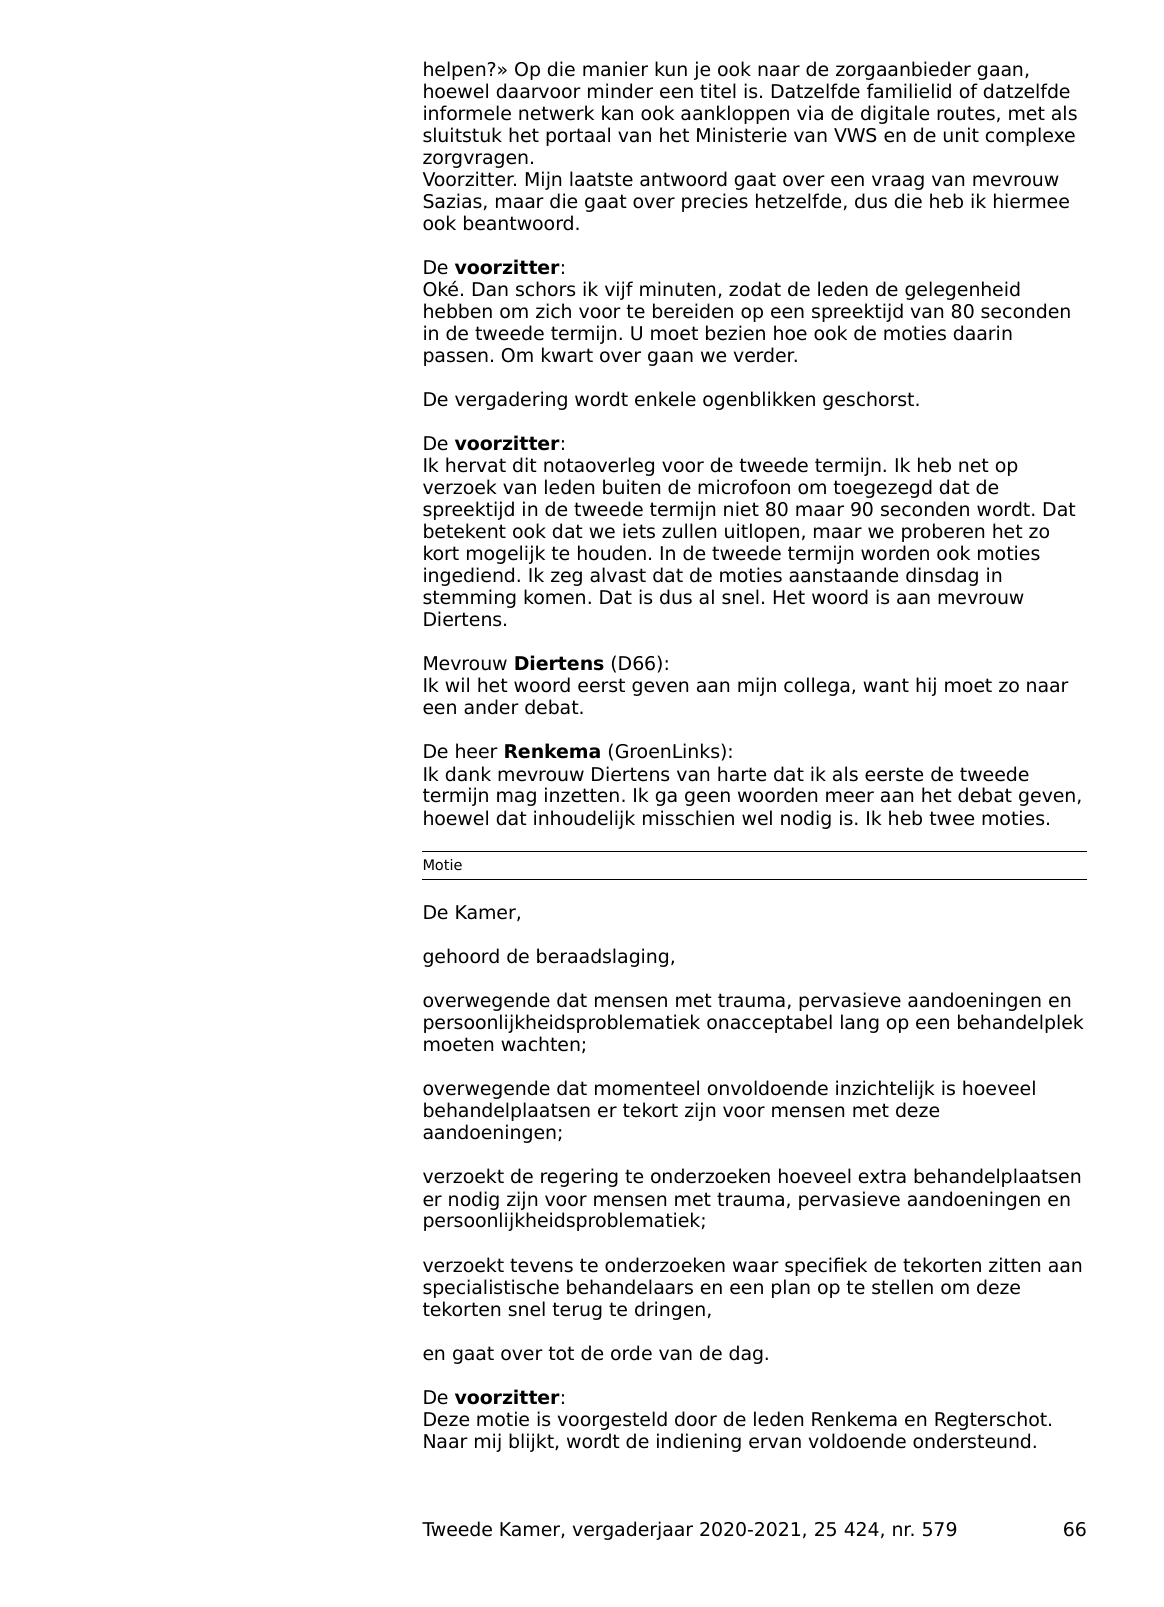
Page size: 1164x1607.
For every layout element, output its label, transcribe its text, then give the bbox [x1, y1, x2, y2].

text Ik hervat dit notaoverleg voor de tweede termijn. Ik heb net op verzoek van leden buiten de microfoon om toegezegd dat de spreektijd in de tweede termijn niet 80 maar 90 seconden wordt. Dat betekent ook dat we iets zullen uitlopen, maar we proberen het zo kort mogelijk te houden. In de tweede termijn worden ook moties ingediend. Ik zeg alvast dat de moties aanstaande dinsdag in stemming komen. Dat is dus al snel. Het woord is aan mevrouw Diertens. [422, 455, 1087, 631]
text overwegende dat momenteel onvoldoende inzichtelijk is hoeveel behandelplaatsen er tekort zijn voor mensen met deze aandoeningen; [422, 1078, 1087, 1144]
text Voorzitter. Mijn laatste antwoord gaat over een vraag van mevrouw Sazias, maar die gaat over precies hetzelfde, dus die heb ik hiermee ook beantwoord. [422, 169, 1087, 235]
text De voorzitter: [422, 433, 1087, 455]
text Ik dank mevrouw Diertens van harte dat ik als eerste de tweede termijn mag inzetten. Ik ga geen woorden meer aan het debat geven, hoewel dat inhoudelijk misschien wel nodig is. Ik heb twee moties. [422, 763, 1087, 829]
text De Kamer, [422, 902, 1087, 924]
text gehoord de beraadslaging, [422, 946, 1087, 968]
text verzoekt de regering te onderzoeken hoeveel extra behandelplaatsen er nodig zijn voor mensen met trauma, pervasieve aandoeningen en persoonlijkheidsproblematiek; [422, 1166, 1087, 1232]
text De voorzitter: [422, 257, 1087, 279]
text De heer Renkema (GroenLinks): [422, 741, 1087, 763]
text Ik wil het woord eerst geven aan mijn collega, want hij moet zo naar een ander debat. [422, 675, 1087, 719]
text Oké. Dan schors ik vijf minuten, zodat de leden de gelegenheid hebben om zich voor te bereiden op een spreektijd van 80 seconden in de tweede termijn. U moet bezien hoe ook de moties daarin passen. Om kwart over gaan we verder. [422, 279, 1087, 367]
text Deze motie is voorgesteld door de leden Renkema en Regterschot. Naar mij blijkt, wordt de indiening ervan voldoende ondersteund. [422, 1409, 1087, 1453]
text en gaat over tot de orde van de dag. [422, 1343, 1087, 1365]
text verzoekt tevens te onderzoeken waar specifiek de tekorten zitten aan specialistische behandelaars en een plan op te stellen om deze tekorten snel terug te dringen, [422, 1254, 1087, 1321]
text overwegende dat mensen met trauma, pervasieve aandoeningen en persoonlijkheidsproblematiek onacceptabel lang op een behandelplek moeten wachten; [422, 990, 1087, 1056]
text Mevrouw Diertens (D66): [422, 653, 1087, 675]
table_header Motie [422, 852, 1087, 879]
text De vergadering wordt enkele ogenblikken geschorst. [422, 389, 1087, 411]
text De voorzitter: [422, 1387, 1087, 1409]
text helpen?» Op die manier kun je ook naar de zorgaanbieder gaan, hoewel daarvoor minder een titel is. Datzelfde familielid of datzelfde informele netwerk kan ook aankloppen via de digitale routes, met als sluitstuk het portaal van het Ministerie van VWS en de unit complexe zorgvragen. [422, 59, 1087, 169]
